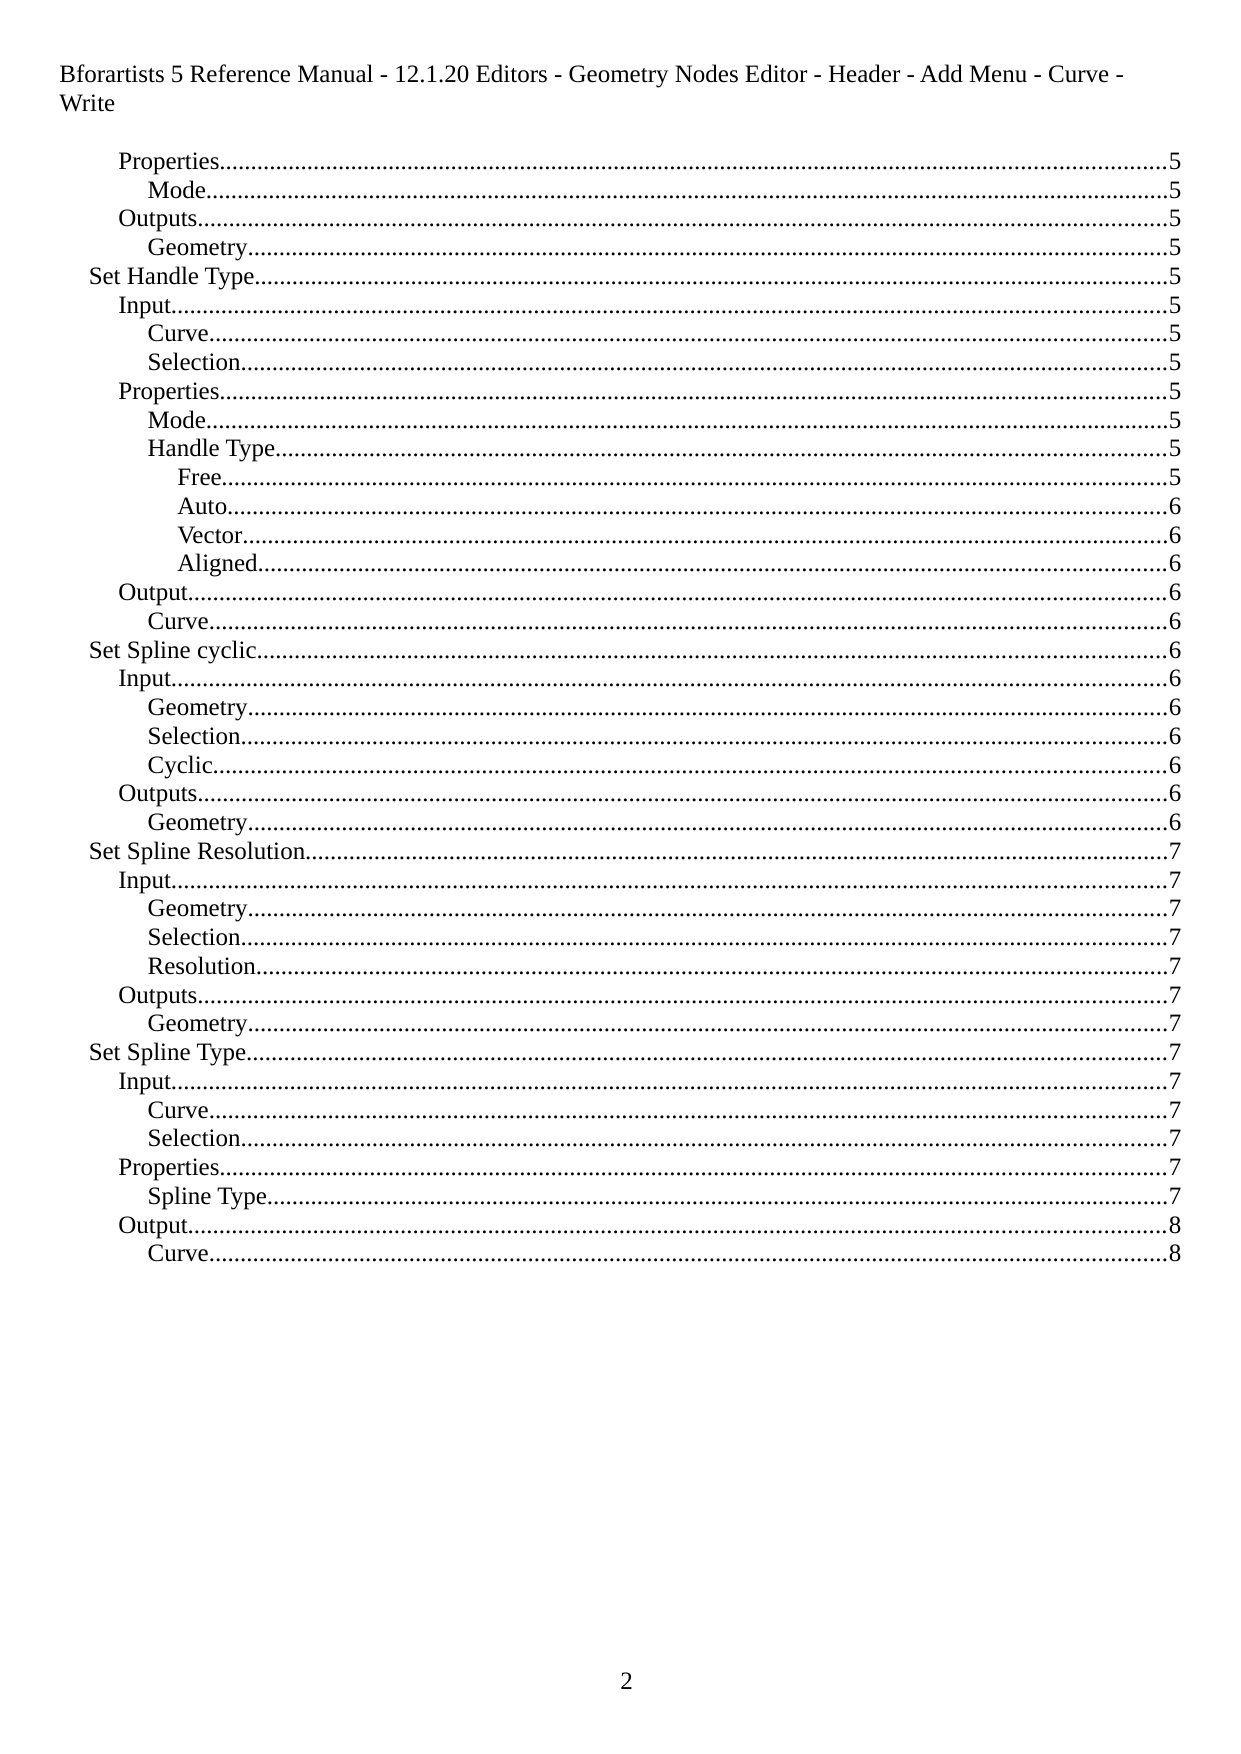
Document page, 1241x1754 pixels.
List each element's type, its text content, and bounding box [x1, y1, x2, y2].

text Geometry 6 [147, 807, 1181, 836]
text Resolution 7 [147, 951, 1181, 980]
text Input 5 [118, 290, 1181, 318]
text Free 5 [177, 462, 1181, 491]
text Geometry 7 [147, 1008, 1181, 1037]
text Curve 6 [147, 606, 1181, 635]
text Set Spline Type 7 [88, 1037, 1181, 1066]
text Properties 5 [118, 146, 1181, 175]
text Output 6 [118, 577, 1181, 606]
text Outputs 7 [118, 980, 1181, 1008]
text Set Handle Type 5 [88, 261, 1181, 290]
text Spline Type 7 [147, 1181, 1181, 1210]
text Properties 7 [118, 1152, 1181, 1181]
text Curve 7 [147, 1095, 1181, 1123]
text Auto 6 [177, 491, 1181, 520]
text Selection 7 [147, 922, 1181, 951]
text Geometry 5 [147, 232, 1181, 261]
text Aligned 6 [177, 548, 1181, 577]
text Selection 5 [147, 347, 1181, 376]
text Selection 7 [147, 1123, 1181, 1152]
text Geometry 7 [147, 893, 1181, 922]
text Mode 5 [147, 405, 1181, 433]
text Input 7 [118, 1066, 1181, 1095]
text Input 6 [118, 663, 1181, 692]
text Set Spline cyclic 6 [88, 635, 1181, 663]
text Handle Type 5 [147, 433, 1181, 462]
text Vector 6 [177, 520, 1181, 548]
text Outputs 5 [118, 203, 1181, 232]
text Output 8 [118, 1210, 1181, 1238]
text Curve 5 [147, 318, 1181, 347]
text Selection 6 [147, 721, 1181, 750]
text Input 7 [118, 865, 1181, 893]
text Geometry 6 [147, 692, 1181, 721]
text Cyclic 6 [147, 750, 1181, 778]
text Set Spline Resolution 7 [88, 836, 1181, 865]
text Mode 5 [147, 175, 1181, 203]
text Curve 8 [147, 1238, 1181, 1267]
text Outputs 6 [118, 778, 1181, 807]
text Properties 5 [118, 376, 1181, 405]
